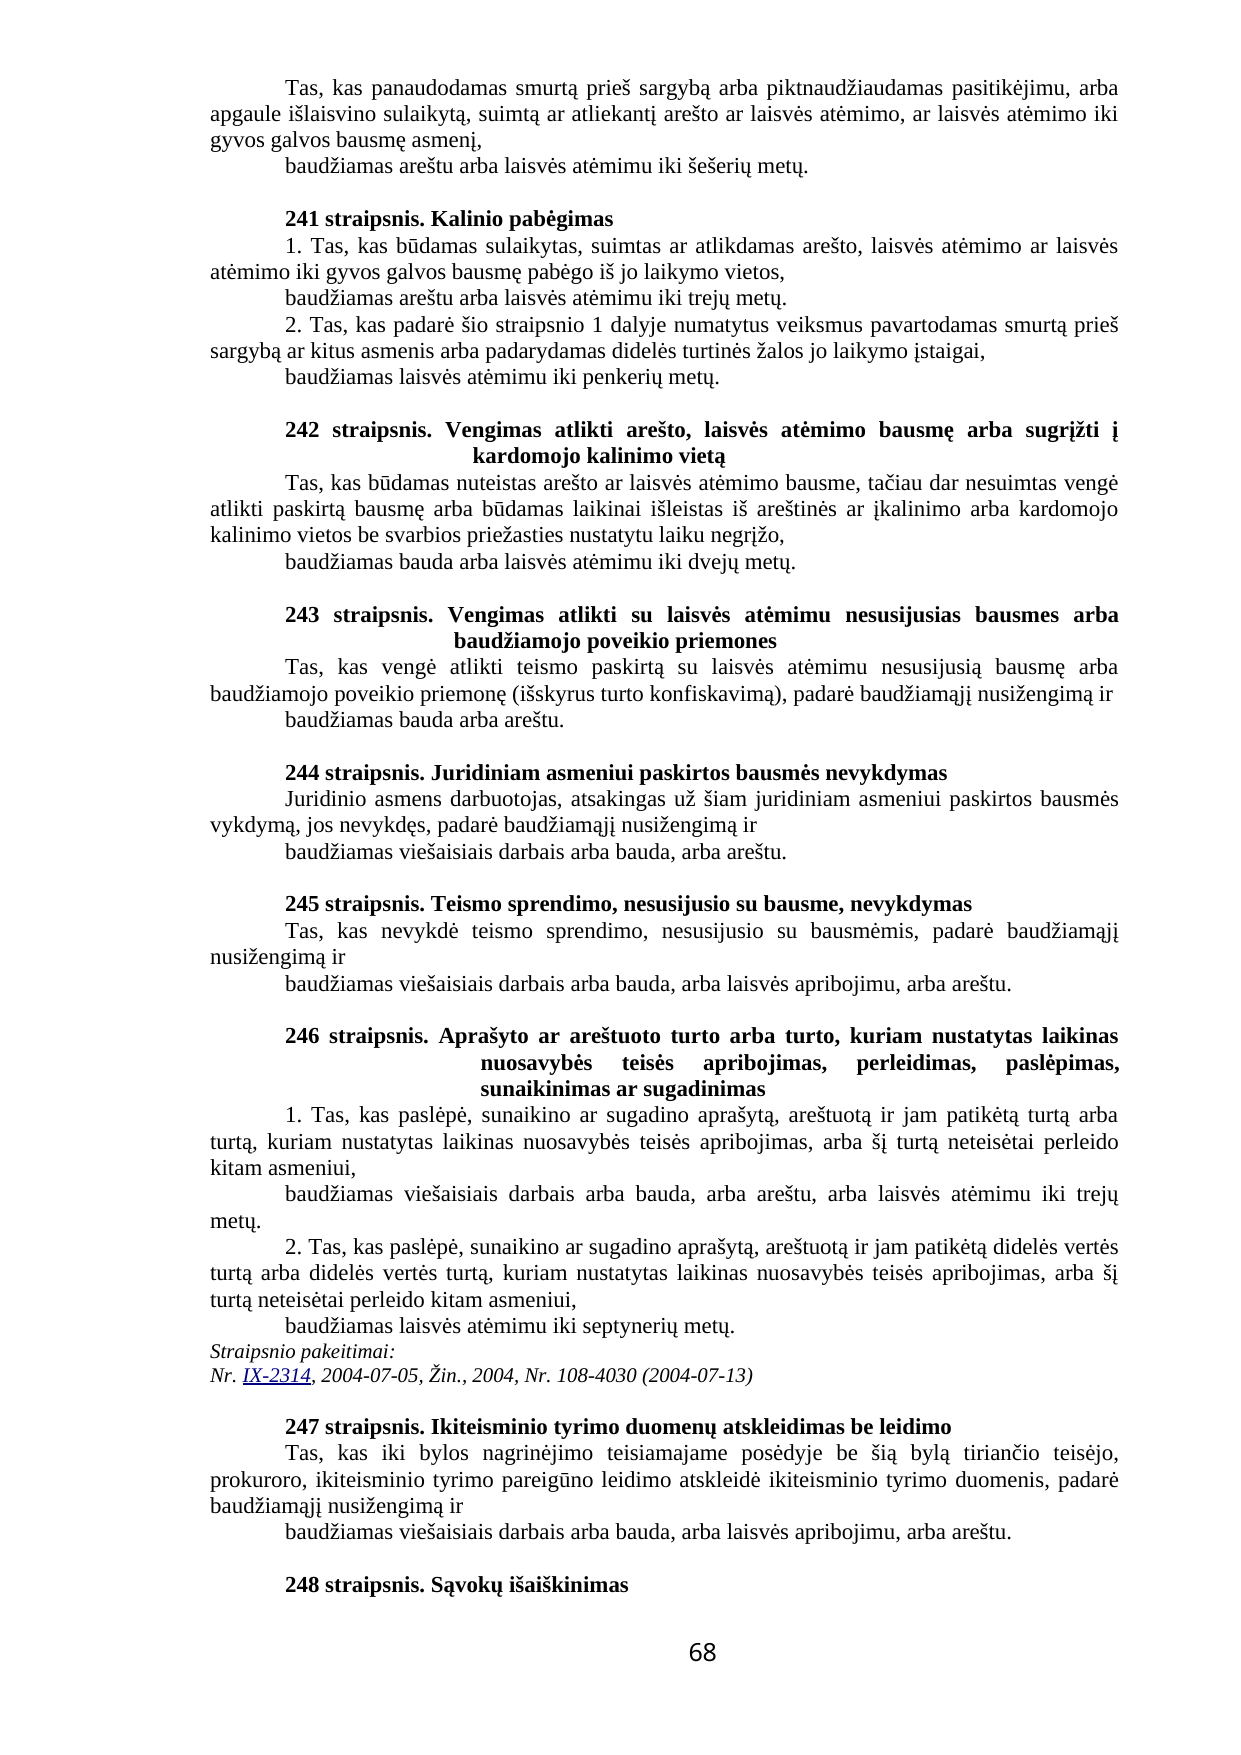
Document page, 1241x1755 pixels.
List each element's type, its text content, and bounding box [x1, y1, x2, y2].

text 2. Tas, kas paslėpė, sunaikino ar sugadino aprašytą, areštuotą ir jam patikėtą didelės vertės turtą arba didelės vertės turtą, kuriam nustatytas laikinas nuosavybės teisės apribojimas, arba šį turtą neteisėtai perleido kitam asmeniui, [210, 1233, 1120, 1312]
text baudžiamas bauda arba laisvės atėmimu iki dvejų metų. [210, 548, 1120, 574]
text baudžiamas laisvės atėmimu iki septynerių metų. [210, 1312, 1120, 1338]
text 246 straipsnis. Aprašyto ar areštuoto turto arba turto, kuriam nustatytas laikinas nuosavybės teisės apribojimas, perleidimas, paslėpimas, sunaikinimas ar sugadinimas [285, 1022, 1120, 1101]
text 2. Tas, kas padarė šio straipsnio 1 dalyje numatytus veiksmus pavartodamas smurtą prieš sargybą ar kitus asmenis arba padarydamas didelės turtinės žalos jo laikymo įstaigai, [210, 311, 1120, 363]
text Tas, kas nevykdė teismo sprendimo, nesusijusio su bausmėmis, padarė baudžiamąjį nusižengimą ir [210, 917, 1120, 969]
text Tas, kas panaudodamas smurtą prieš sargybą arba piktnaudžiaudamas pasitikėjimu, arba apgaule išlaisvino sulaikytą, suimtą ar atliekantį arešto ar laisvės atėmimo, ar laisvės atėmimo iki gyvos galvos bausmę asmenį, [210, 73, 1120, 153]
text Tas, kas būdamas nuteistas arešto ar laisvės atėmimo bausme, tačiau dar nesuimtas vengė atlikti paskirtą bausmę arba būdamas laikinai išleistas iš areštinės ar įkalinimo arba kardomojo kalinimo vietos be svarbios priežasties nustatytu laiku negrįžo, [210, 469, 1120, 548]
text baudžiamas viešaisiais darbais arba bauda, arba laisvės apribojimu, arba areštu. [210, 969, 1120, 996]
text 244 straipsnis. Juridiniam asmeniui paskirtos bausmės nevykdymas [210, 759, 1120, 785]
text 243 straipsnis. Vengimas atlikti su laisvės atėmimu nesusijusias bausmes arba baudžiamojo poveikio priemones [285, 601, 1120, 653]
text 247 straipsnis. Ikiteisminio tyrimo duomenų atskleidimas be leidimo [210, 1413, 1120, 1439]
text Straipsnio pakeitimai: [210, 1338, 1120, 1363]
text Tas, kas vengė atlikti teismo paskirtą su laisvės atėmimu nesusijusią bausmę arba baudžiamojo poveikio priemonę (išskyrus turto konfiskavimą), padarė baudžiamąjį nusižengimą ir [210, 653, 1120, 706]
text baudžiamas areštu arba laisvės atėmimu iki trejų metų. [210, 284, 1120, 311]
text 1. Tas, kas būdamas sulaikytas, suimtas ar atlikdamas arešto, laisvės atėmimo ar laisvės atėmimo iki gyvos galvos bausmę pabėgo iš jo laikymo vietos, [210, 232, 1120, 284]
text baudžiamas viešaisiais darbais arba bauda, arba areštu. [210, 838, 1120, 864]
text baudžiamas areštu arba laisvės atėmimu iki šešerių metų. [210, 153, 1120, 179]
text 248 straipsnis. Sąvokų išaiškinimas [210, 1571, 1120, 1597]
text Nr. IX-2314, 2004-07-05, Žin., 2004, Nr. 108-4030 (2004-07-13) [210, 1363, 1120, 1387]
text 241 straipsnis. Kalinio pabėgimas [210, 205, 1120, 232]
text Juridinio asmens darbuotojas, atsakingas už šiam juridiniam asmeniui paskirtos bausmės vykdymą, jos nevykdęs, padarė baudžiamąjį nusižengimą ir [210, 785, 1120, 838]
text baudžiamas laisvės atėmimu iki penkerių metų. [210, 363, 1120, 390]
text 1. Tas, kas paslėpė, sunaikino ar sugadino aprašytą, areštuotą ir jam patikėtą turtą arba turtą, kuriam nustatytas laikinas nuosavybės teisės apribojimas, arba šį turtą neteisėtai perleido kitam asmeniui, [210, 1101, 1120, 1180]
text baudžiamas viešaisiais darbais arba bauda, arba areštu, arba laisvės atėmimu iki trejų metų. [210, 1180, 1120, 1233]
text Tas, kas iki bylos nagrinėjimo teisiamajame posėdyje be šią bylą tiriančio teisėjo, prokuroro, ikiteisminio tyrimo pareigūno leidimo atskleidė ikiteisminio tyrimo duomenis, padarė baudžiamąjį nusižengimą ir [210, 1439, 1120, 1518]
text baudžiamas bauda arba areštu. [210, 706, 1120, 732]
text 242 straipsnis. Vengimas atlikti arešto, laisvės atėmimo bausmę arba sugrįžti į kardomojo kalinimo vietą [285, 416, 1120, 469]
text 245 straipsnis. Teismo sprendimo, nesusijusio su bausme, nevykdymas [210, 891, 1120, 917]
text baudžiamas viešaisiais darbais arba bauda, arba laisvės apribojimu, arba areštu. [210, 1518, 1120, 1545]
